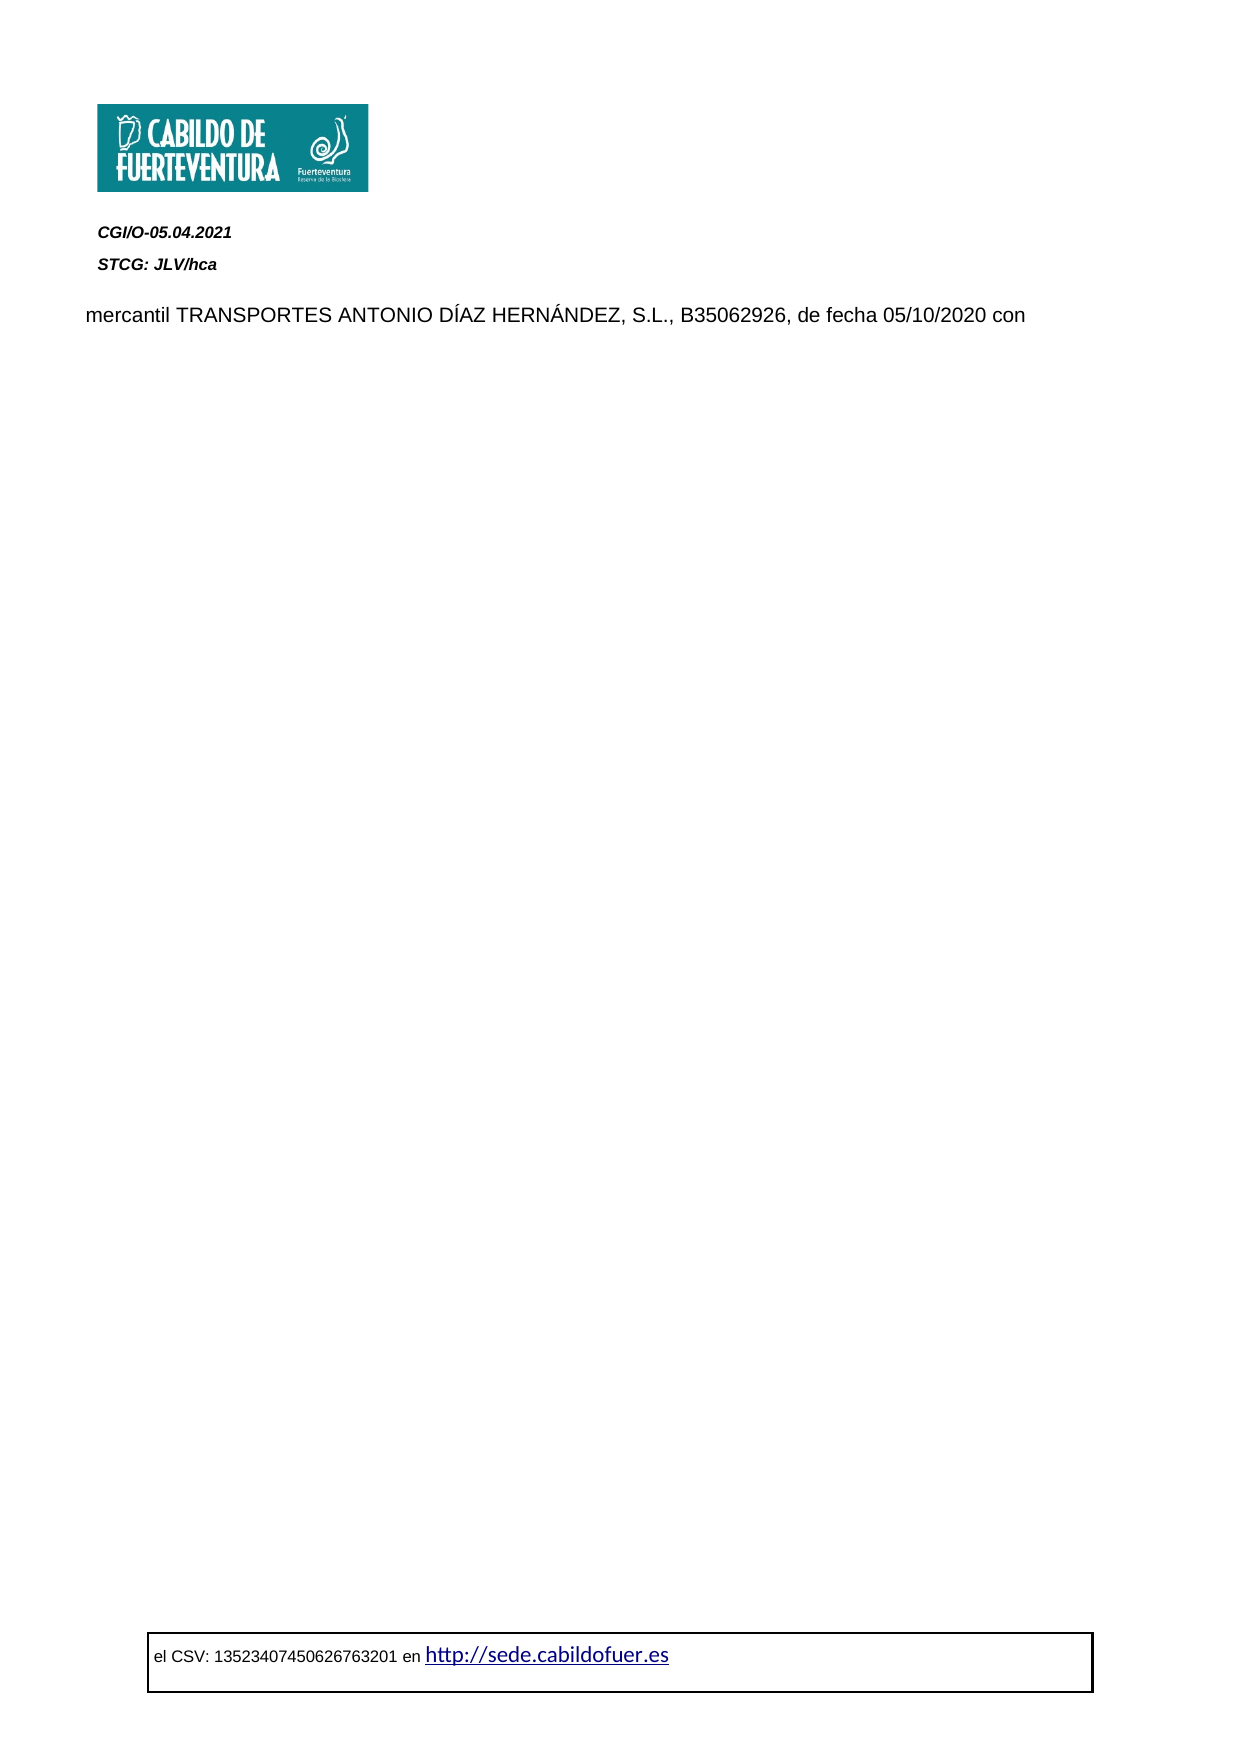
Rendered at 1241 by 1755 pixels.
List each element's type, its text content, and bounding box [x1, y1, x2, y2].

text mercantil TRANSPORTES ANTONIO DÍAZ HERNÁNDEZ, S.L., B35062926, de fecha 05/10/2020 con [85, 302, 1093, 326]
